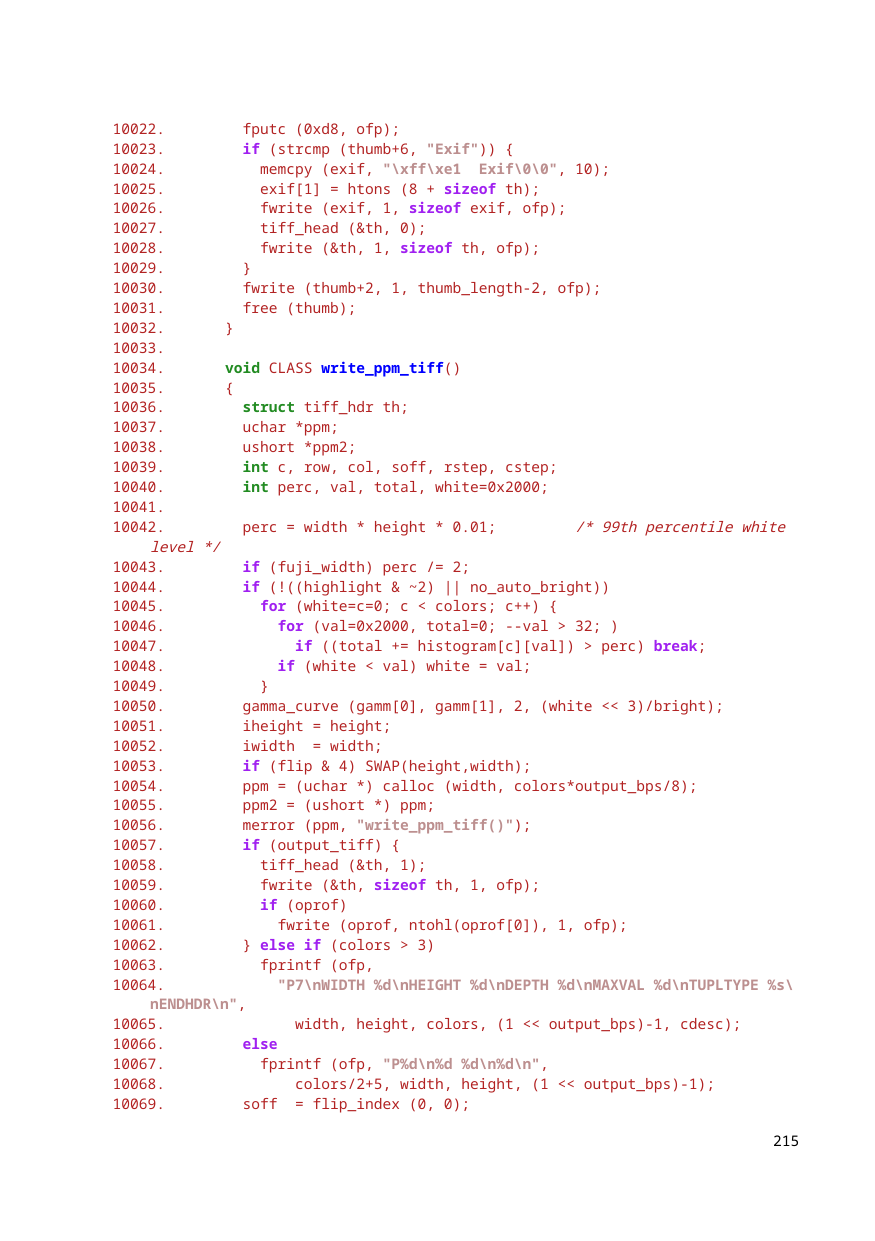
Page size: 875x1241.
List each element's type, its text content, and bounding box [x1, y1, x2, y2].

list { [112, 377, 799, 397]
list else [112, 1034, 799, 1054]
list fprintf (ofp, [112, 954, 799, 974]
list free (thumb); [112, 298, 799, 318]
list tiff_head (&th, 0); [112, 218, 799, 238]
list fwrite (&th, 1, sizeof th, ofp); [112, 238, 799, 258]
list int perc, val, total, white=0x2000; [112, 477, 799, 497]
list if (strcmp (thumb+6, "Exif")) { [112, 139, 799, 158]
list fwrite (&th, sizeof th, 1, ofp); [112, 875, 799, 895]
list soff = flip_index (0, 0); [112, 1094, 799, 1113]
list if (fuji_width) perc /= 2; [112, 556, 799, 576]
list merror (ppm, "write_ppm_tiff()"); [112, 815, 799, 835]
list } [112, 258, 799, 278]
list } else if (colors > 3) [112, 934, 799, 954]
list struct tiff_hdr th; [112, 397, 799, 417]
list colors/2+5, width, height, (1 << output_bps)-1); [112, 1074, 799, 1094]
list if (oprof) [112, 895, 799, 914]
list fputc (0xd8, ofp); [112, 119, 799, 139]
list if ((total += histogram[c][val]) > perc) break; [112, 636, 799, 656]
list if (!((highlight & ~2) || no_auto_bright)) [112, 576, 799, 596]
list tiff_head (&th, 1); [112, 855, 799, 875]
list ushort *ppm2; [112, 437, 799, 457]
list "P7\nWIDTH %d\nHEIGHT %d\nDEPTH %d\nMAXVAL %d\nTUPLTYPE %s\nENDHDR\n", [112, 974, 799, 1014]
list iwidth = width; [112, 736, 799, 755]
list gamma_curve (gamm[0], gamm[1], 2, (white << 3)/bright); [112, 696, 799, 716]
list memcpy (exif, "\xff\xe1 Exif\0\0", 10); [112, 158, 799, 178]
list fwrite (oprof, ntohl(oprof[0]), 1, ofp); [112, 914, 799, 934]
list if (white < val) white = val; [112, 656, 799, 676]
list ppm = (uchar *) calloc (width, colors*output_bps/8); [112, 775, 799, 795]
list } [112, 676, 799, 696]
list } [112, 318, 799, 338]
list uchar *ppm; [112, 417, 799, 437]
list for (white=c=0; c < colors; c++) { [112, 596, 799, 616]
list if (output_tiff) { [112, 835, 799, 855]
list perc = width * height * 0.01; /* 99th percentile white level */ [112, 517, 799, 556]
list iheight = height; [112, 716, 799, 736]
list int c, row, col, soff, rstep, cstep; [112, 457, 799, 477]
list exif[1] = htons (8 + sizeof th); [112, 178, 799, 198]
list void CLASS write_ppm_tiff() [112, 357, 799, 377]
list fwrite (exif, 1, sizeof exif, ofp); [112, 198, 799, 218]
list width, height, colors, (1 << output_bps)-1, cdesc); [112, 1014, 799, 1034]
list for (val=0x2000, total=0; --val > 32; ) [112, 616, 799, 636]
list if (flip & 4) SWAP(height,width); [112, 755, 799, 775]
list fwrite (thumb+2, 1, thumb_length-2, ofp); [112, 278, 799, 298]
list fprintf (ofp, "P%d\n%d %d\n%d\n", [112, 1054, 799, 1074]
list ppm2 = (ushort *) ppm; [112, 795, 799, 815]
